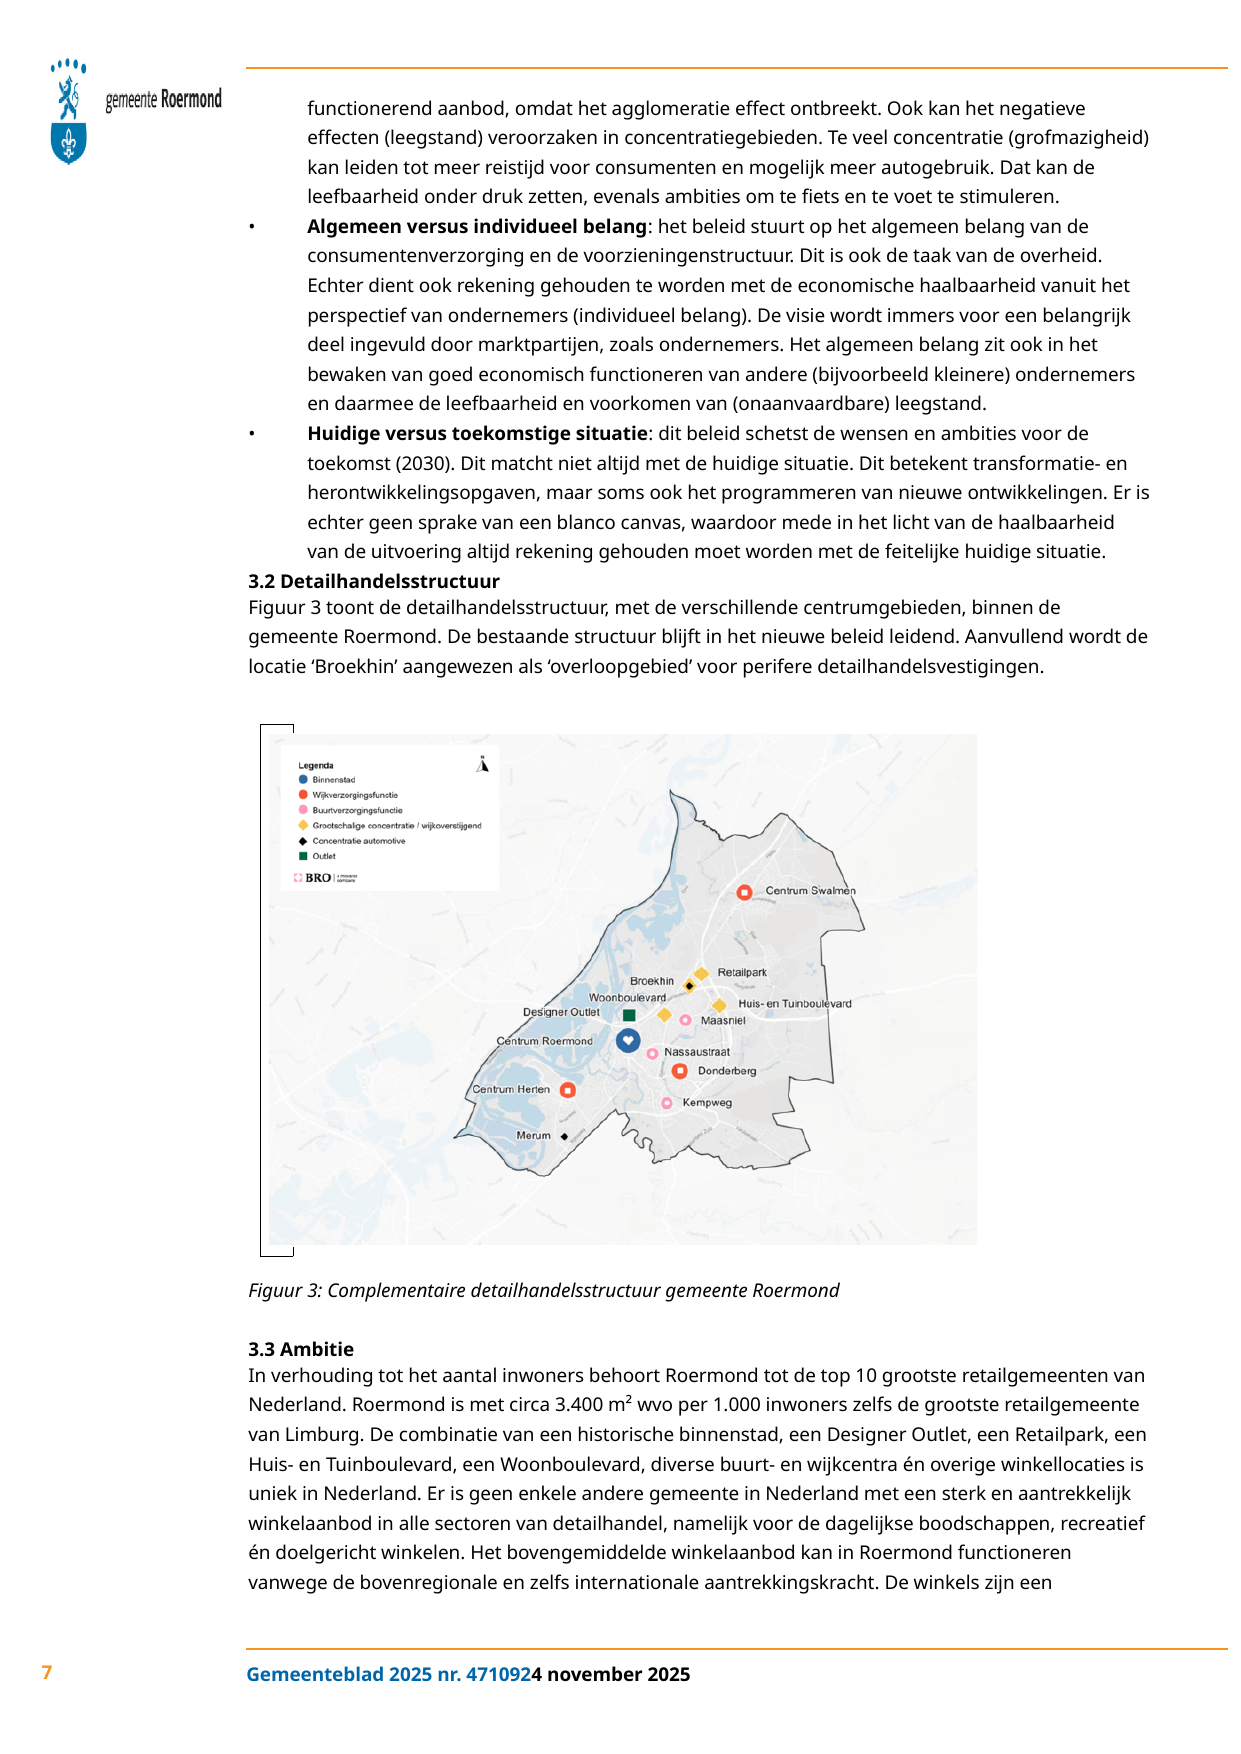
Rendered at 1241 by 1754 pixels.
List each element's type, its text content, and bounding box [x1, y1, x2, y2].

text Figuur 3 toont de detailhandelsstructuur, met de verschillende centrumgebieden, binnen de gemeente Roermond. De bestaande structuur blijft in het nieuwe beleid leidend. Aanvullend wordt de locatie ‘Broekhin’ aangewezen als ‘overloopgebied’ voor perifere detailhandelsvestigingen. [248, 594, 1152, 679]
list Huidige versus toekomstige situatie: dit beleid schetst de wensen en ambities voor de toekomst (2030). Dit matcht niet altijd met de huidige situatie. Dit betekent transformatie- en herontwikkelingsopgaven, maar soms ook het programmeren van nieuwe ontwikkelingen. Er is echter geen sprake van een blanco canvas, waardoor mede in het licht van de haalbaarheid van de uitvoering altijd rekening gehouden moet worden met de feitelijke huidige situatie. [248, 420, 1152, 564]
text 3.3 Ambitie [248, 1336, 1152, 1362]
list Algemeen versus individueel belang: het beleid stuurt op het algemeen belang van de consumentenverzorging en de voorzieningenstructuur. Dit is ook de taak van de overheid. Echter dient ook rekening gehouden te worden met de economische haalbaarheid vanuit het perspectief van ondernemers (individueel belang). De visie wordt immers voor een belangrijk deel ingevuld door marktpartijen, zoals ondernemers. Het algemeen belang zit ook in het bewaken van goed economisch functioneren van andere (bijvoorbeeld kleinere) ondernemers en daarmee de leefbaarheid en voorkomen van (onaanvaardbare) leegstand. [248, 213, 1152, 416]
list functionerend aanbod, omdat het agglomeratie effect ontbreekt. Ook kan het negatieve effecten (leegstand) veroorzaken in concentratiegebieden. Te veel concentratie (grofmazigheid) kan leiden tot meer reistijd voor consumenten en mogelijk meer autogebruik. Dat kan de leefbaarheid onder druk zetten, evenals ambities om te fiets en te voet te stimuleren. [248, 95, 1152, 209]
text In verhouding tot het aantal inwoners behoort Roermond tot de top 10 grootste retailgemeenten van Nederland. Roermond is met circa 3.400 m² wvo per 1.000 inwoners zelfs de grootste retailgemeente van Limburg. De combinatie van een historische binnenstad, een Designer Outlet, een Retailpark, een Huis- en Tuinboulevard, een Woonboulevard, diverse buurt- en wijkcentra én overige winkellocaties is uniek in Nederland. Er is geen enkele andere gemeente in Nederland met een sterk en aantrekkelijk winkelaanbod in alle sectoren van detailhandel, namelijk voor de dagelijkse boodschappen, recreatief én doelgericht winkelen. Het bovengemiddelde winkelaanbod kan in Roermond functioneren vanwege de bovenregionale en zelfs internationale aantrekkingskracht. De winkels zijn een [248, 1362, 1152, 1595]
picture [41, 47, 231, 172]
picture [268, 733, 978, 1247]
text 3.2 Detailhandelsstructuur [248, 568, 1152, 594]
text Figuur 3: Complementaire detailhandelsstructuur gemeente Roermond [248, 1277, 1152, 1303]
